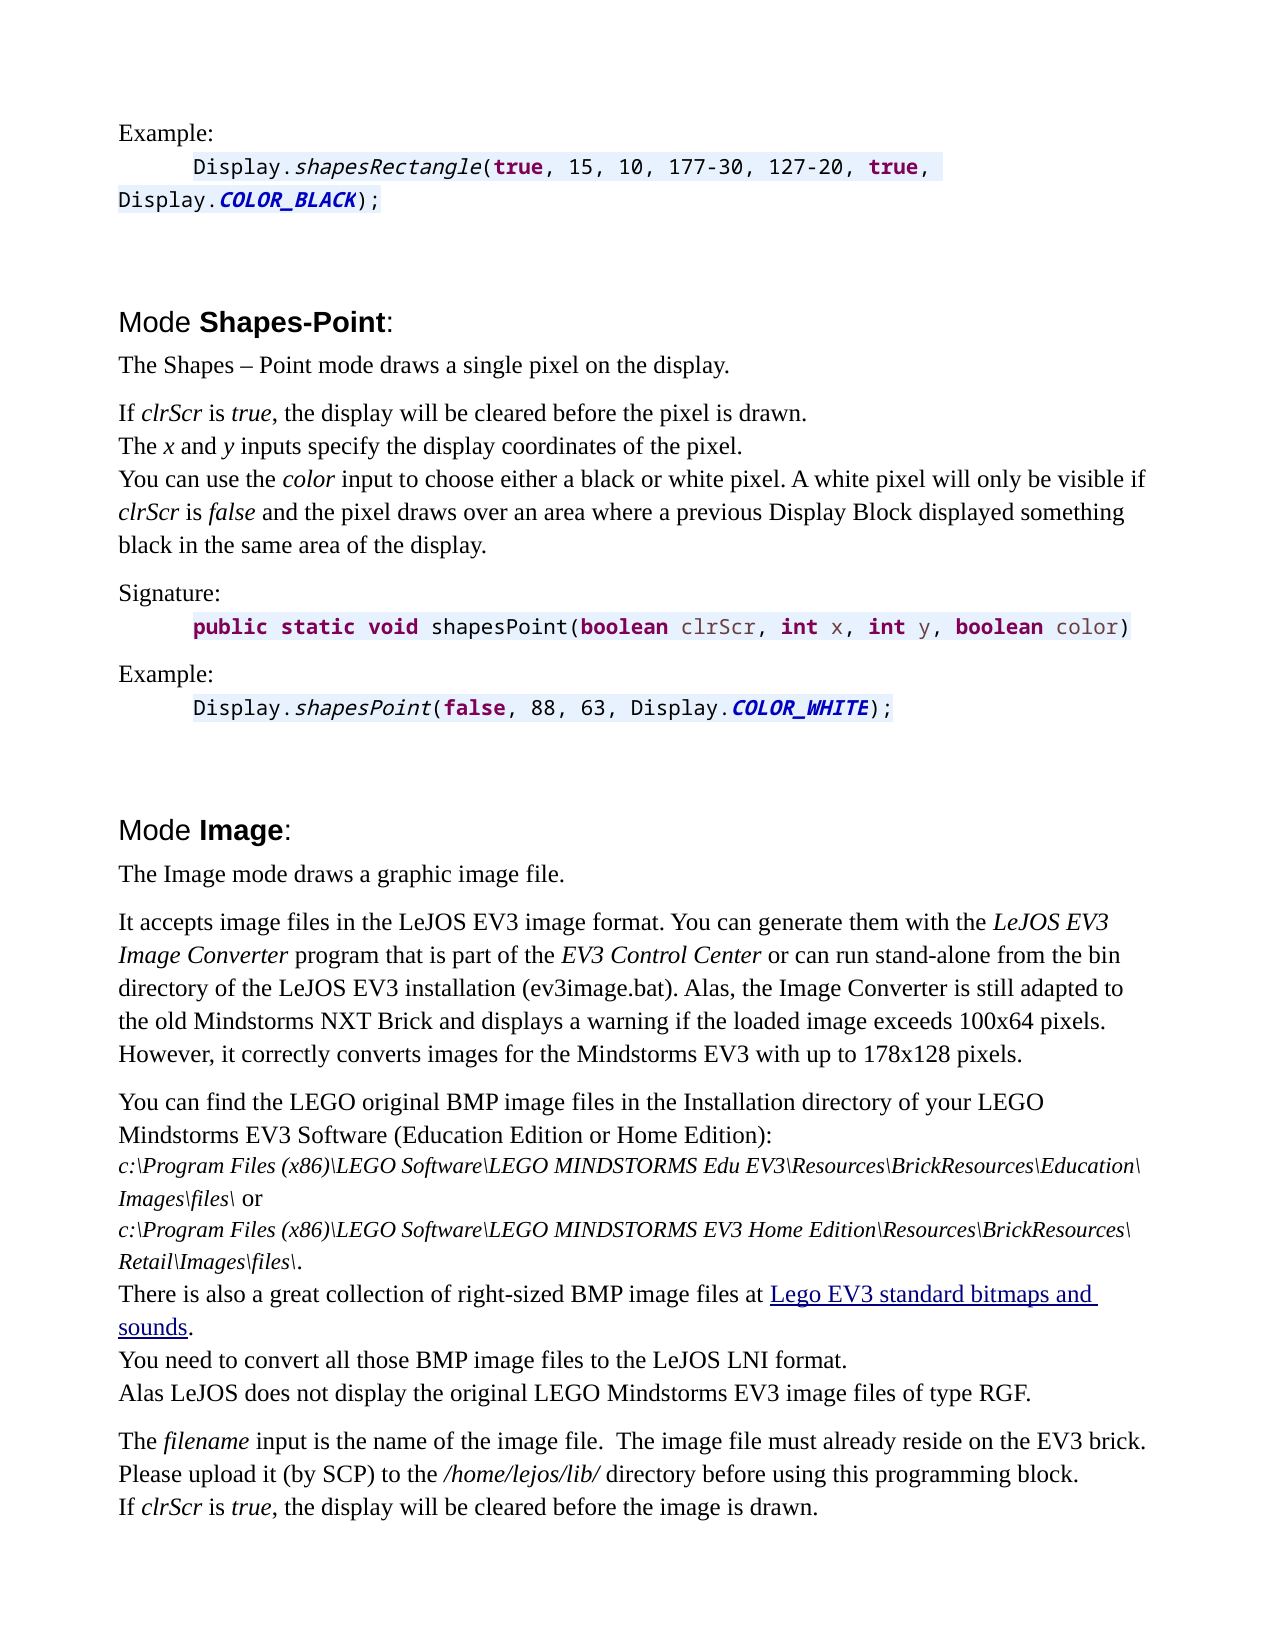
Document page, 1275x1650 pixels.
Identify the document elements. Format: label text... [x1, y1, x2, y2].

text The Image mode draws a graphic image file. [118, 859, 1157, 888]
text It accepts image files in the LeJOS EV3 image format. You can generate them with the LeJOS EV3 Image Converter program that is part of the EV3 Control Center or can run stand-alone from the bin directory of the LeJOS EV3 installation (ev3image.bat). Alas, the Image Converter is still adapted to the old Mindstorms NXT Brick and displays a warning if the loaded image exceeds 100x64 pixels. However, it correctly converts images for the Mindstorms EV3 with up to 178x128 pixels. [118, 907, 1157, 1068]
text The filename input is the name of the image file. The image file must already reside on the EV3 brick. Please upload it (by SCP) to the /home/lejos/lib/ directory before using this programming block. If clrScr is true, the display will be cleared before the image is drawn. [118, 1426, 1157, 1521]
text If clrScr is true, the display will be cleared before the pixel is drawn. The x and y inputs specify the display coordinates of the pixel. You can use the color input to choose either a black or white pixel. A white pixel will only be visible if clrScr is false and the pixel draws over an area where a previous Display Block displayed something black in the same area of the display. [118, 398, 1157, 559]
subtitle Mode Image: [118, 813, 1157, 847]
text Example: Display.shapesPoint(false, 88, 63, Display.COLOR_WHITE); [118, 659, 1157, 722]
text The Shapes – Point mode draws a single pixel on the display. [118, 351, 1157, 379]
text Signature: public static void shapesPoint(boolean clrScr, int x, int y, boolean color) [118, 578, 1157, 640]
subtitle Mode Shapes-Point: [118, 304, 1157, 338]
text You can find the LEGO original BMP image files in the Installation directory of your LEGO Mindstorms EV3 Software (Education Edition or Home Edition): c:\Program Files (x86)\LEGO Software\LEGO MINDSTORMS Edu EV3\Resources\BrickResources\Education\Images\files\ or c:\Program Files (x86)\LEGO Software\LEGO MINDSTORMS EV3 Home Edition\Resources\BrickResources\Retail\Images\files\. There is also a great collection of right-sized BMP image files at Lego EV3 standard bitmaps and sounds. You need to convert all those BMP image files to the LeJOS LNI format. Alas LeJOS does not display the original LEGO Mindstorms EV3 image files of type RGF. [118, 1087, 1157, 1407]
text Example: Display.shapesRectangle(true, 15, 10, 177-30, 127-20, true, Display.COLOR_BLACK); [118, 118, 1157, 213]
